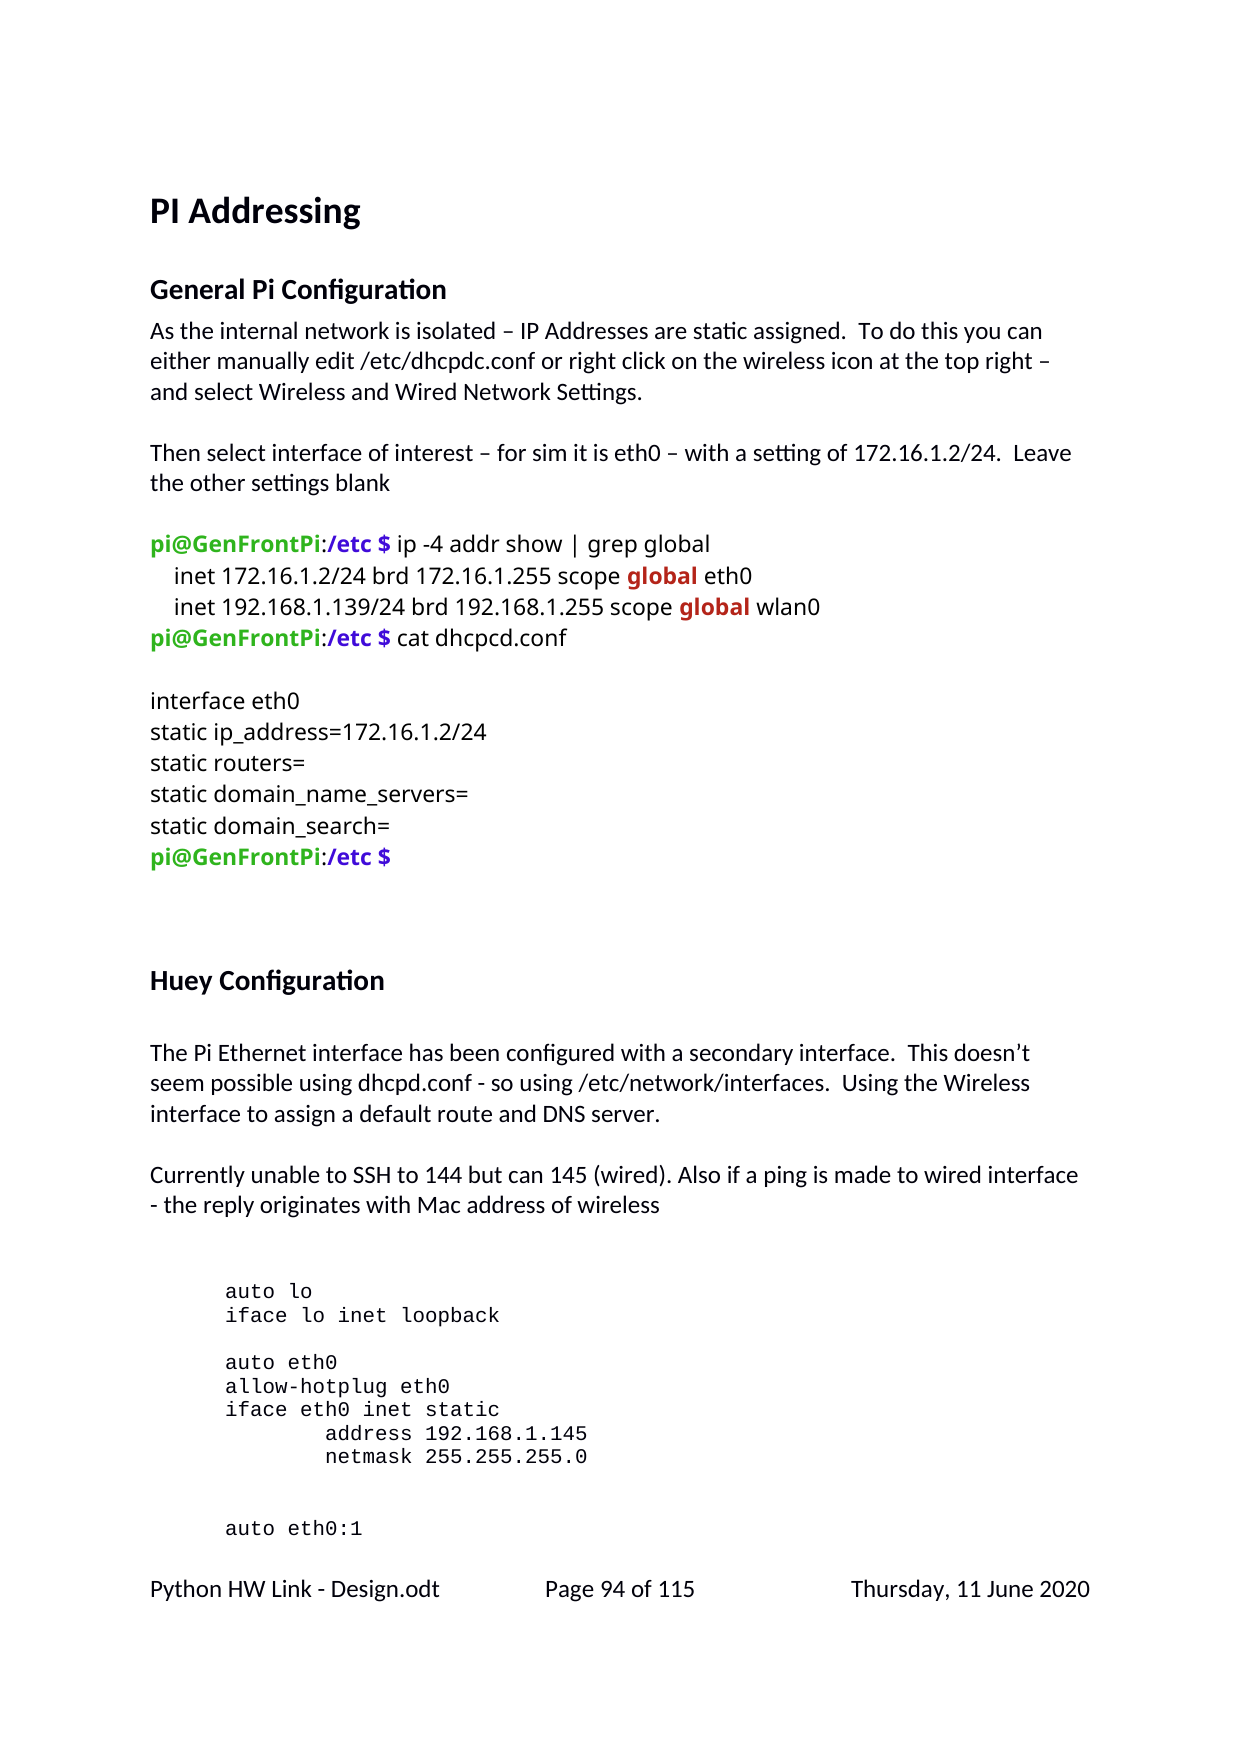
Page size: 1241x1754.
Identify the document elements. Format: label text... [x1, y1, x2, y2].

text interface eth0 [150, 685, 1090, 716]
text pi@GenFrontPi:/etc $ [150, 841, 1090, 872]
text inet 192.168.1.139/24 brd 192.168.1.255 scope global wlan0 [150, 591, 1090, 622]
text pi@GenFrontPi:/etc $ cat dhcpcd.conf [150, 622, 1090, 653]
text inet 172.16.1.2/24 brd 172.16.1.255 scope global eth0 [150, 560, 1090, 591]
subtitle PI Addressing [150, 187, 1090, 233]
text pi@GenFrontPi:/etc $ ip -4 addr show | grep global [150, 528, 1090, 560]
text auto lo iface lo inet loopback auto eth0 allow-hotplug eth0 iface eth0 inet static address 192.168.1.145 netmask 255.255.255.0 auto eth0:1 [225, 1251, 1090, 1541]
text static ip_address=172.16.1.2/24 [150, 716, 1090, 747]
text static routers= [150, 747, 1090, 778]
text Then select interface of interest – for sim it is eth0 – with a setting of 172.16.1.2/24. Leave the other settings blank [150, 437, 1090, 498]
text static domain_name_servers= [150, 778, 1090, 810]
text Currently unable to SSH to 144 but can 145 (wired). Also if a ping is made to wired interface - the reply originates with Mac address of wireless [150, 1159, 1090, 1220]
text static domain_search= [150, 810, 1090, 841]
text As the internal network is isolated – IP Addresses are static assigned. To do this you can either manually edit /etc/dhcpdc.conf or right click on the wireless icon at the top right – and select Wireless and Wired Network Settings. [150, 315, 1090, 406]
subtitle General Pi Configuration [150, 271, 1090, 306]
text The Pi Ethernet interface has been configured with a secondary interface. This doesn’t seem possible using dhcpd.conf - so using /etc/network/interfaces. Using the Wireless interface to assign a default route and DNS server. [150, 1037, 1090, 1128]
subtitle Huey Configuration [150, 962, 1090, 998]
